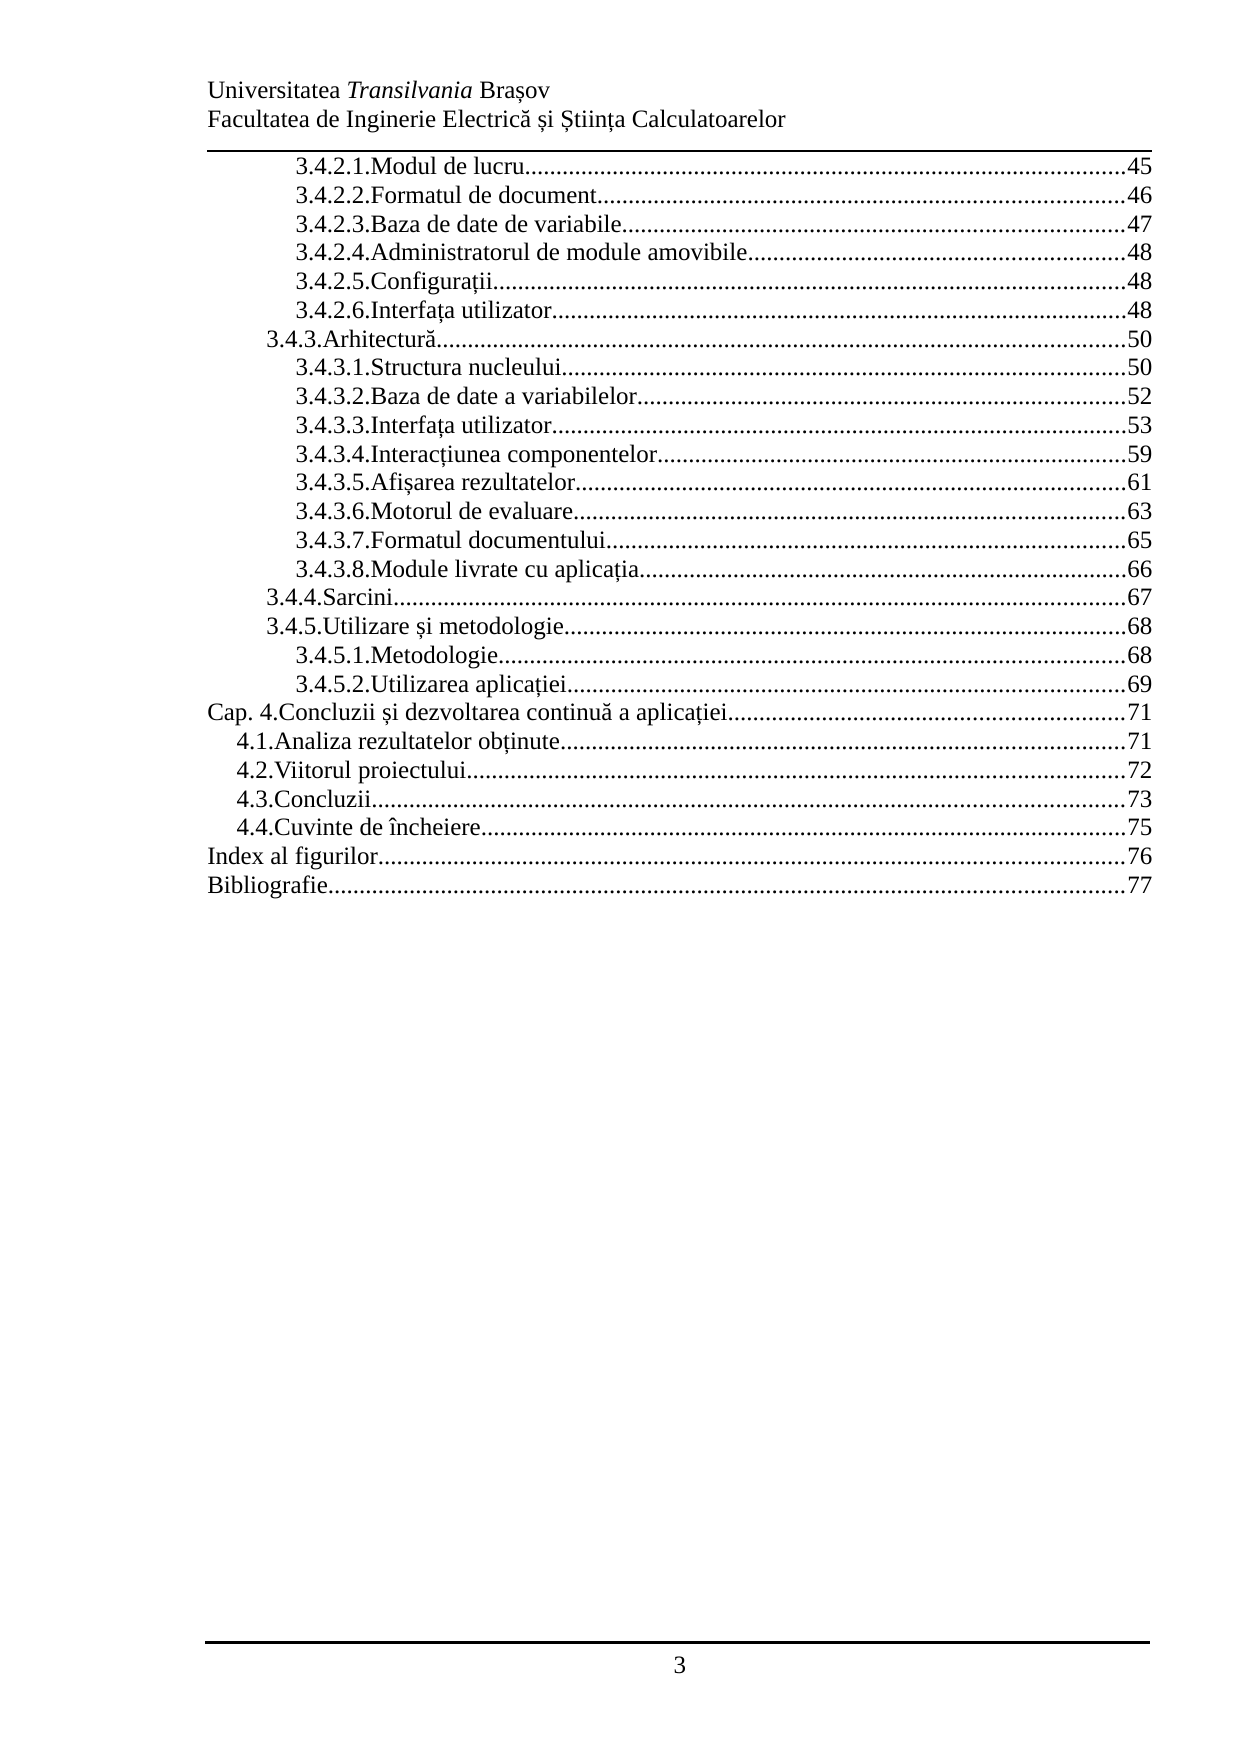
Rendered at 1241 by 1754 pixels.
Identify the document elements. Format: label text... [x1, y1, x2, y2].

text 3.4.4.Sarcini 67 [266, 582, 1152, 611]
text 3.4.3.Arhitectură 50 [266, 324, 1152, 352]
text 4.2.Viitorul proiectului 72 [236, 755, 1152, 784]
text 4.4.Cuvinte de încheiere 75 [236, 812, 1152, 841]
text 3.4.3.4.Interacțiunea componentelor 59 [295, 439, 1152, 467]
text 3.4.3.3.Interfața utilizator 53 [295, 410, 1152, 439]
text 3.4.3.8.Module livrate cu aplicația 66 [295, 554, 1152, 582]
text 3.4.2.3.Baza de date de variabile 47 [295, 209, 1152, 237]
text Bibliografie 77 [207, 870, 1152, 899]
text 3.4.3.7.Formatul documentului 65 [295, 525, 1152, 554]
text 4.3.Concluzii 73 [236, 784, 1152, 812]
text 3.4.5.Utilizare și metodologie 68 [266, 611, 1152, 640]
text Index al figurilor 76 [207, 841, 1152, 870]
text 3.4.2.4.Administratorul de module amovibile 48 [295, 237, 1152, 266]
text 3.4.3.6.Motorul de evaluare 63 [295, 496, 1152, 525]
text 3.4.5.1.Metodologie 68 [295, 640, 1152, 669]
text 3.4.2.2.Formatul de document 46 [295, 180, 1152, 209]
text 3.4.2.6.Interfața utilizator 48 [295, 295, 1152, 324]
text 4.1.Analiza rezultatelor obținute 71 [236, 726, 1152, 755]
text Cap. 4.Concluzii și dezvoltarea continuă a aplicației 71 [207, 697, 1152, 726]
text 3.4.3.2.Baza de date a variabilelor 52 [295, 381, 1152, 410]
text 3.4.5.2.Utilizarea aplicației 69 [295, 669, 1152, 697]
text 3.4.3.5.Afișarea rezultatelor 61 [295, 467, 1152, 496]
text 3.4.3.1.Structura nucleului 50 [295, 352, 1152, 381]
text 3.4.2.1.Modul de lucru 45 [295, 152, 1152, 180]
text 3.4.2.5.Configurații 48 [295, 266, 1152, 295]
